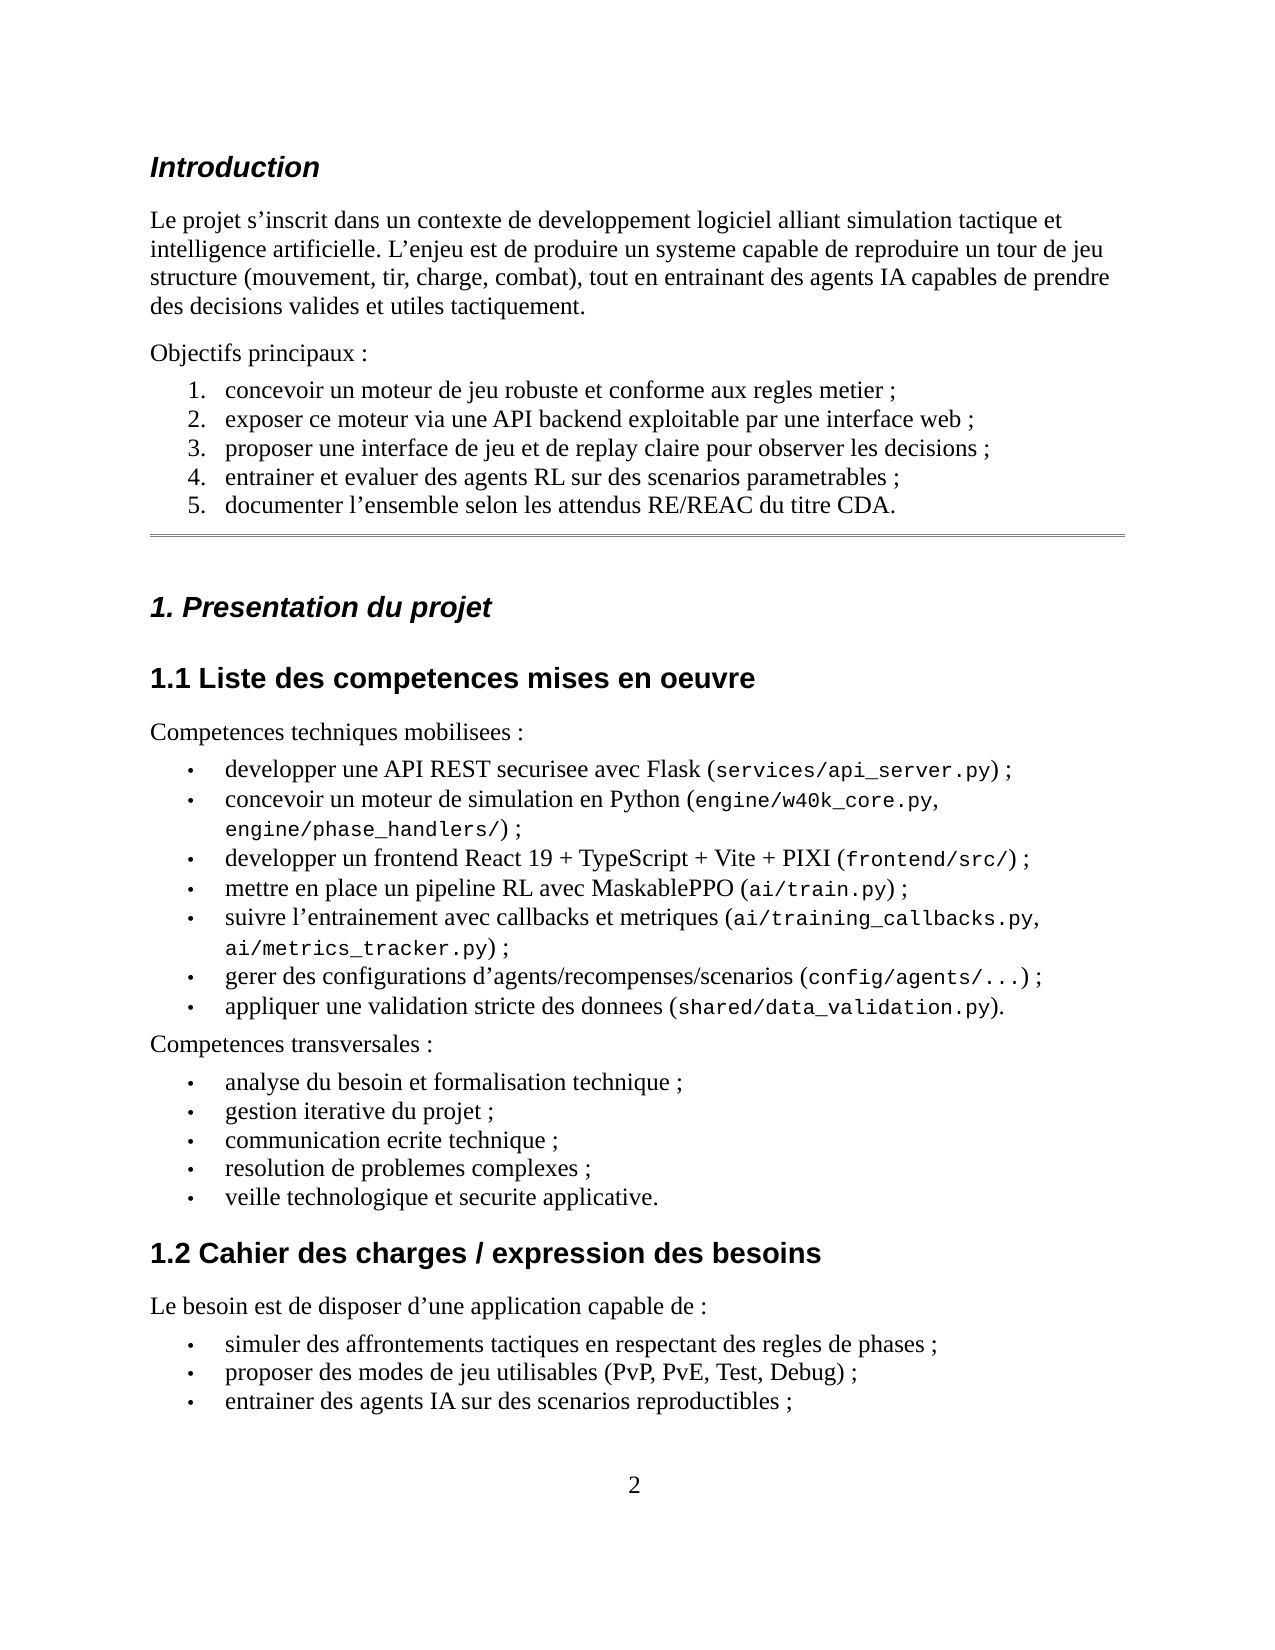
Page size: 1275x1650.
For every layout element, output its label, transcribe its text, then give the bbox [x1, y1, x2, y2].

list developper un frontend React 19 + TypeScript + Vite + PIXI (frontend/src/) ; [187, 843, 1125, 873]
subtitle 1.1 Liste des competences mises en oeuvre [150, 662, 1125, 695]
text Competences transversales : [150, 1029, 1125, 1058]
list concevoir un moteur de jeu robuste et conforme aux regles metier ; [187, 376, 1125, 404]
list entrainer et evaluer des agents RL sur des scenarios parametrables ; [187, 462, 1125, 491]
list documenter l’ensemble selon les attendus RE/REAC du titre CDA. [187, 491, 1125, 519]
text Competences techniques mobilisees : [150, 717, 1125, 745]
list mettre en place un pipeline RL avec MaskablePPO (ai/train.py) ; [187, 873, 1125, 902]
list developper une API REST securisee avec Flask (services/api_server.py) ; [187, 754, 1125, 784]
text Le besoin est de disposer d’une application capable de : [150, 1291, 1125, 1320]
list simuler des affrontements tactiques en respectant des regles de phases ; [187, 1329, 1125, 1357]
list gerer des configurations d’agents/recompenses/scenarios (config/agents/...) ; [187, 961, 1125, 991]
list entrainer des agents IA sur des scenarios reproductibles ; [187, 1386, 1125, 1415]
text Le projet s’inscrit dans un contexte de developpement logiciel alliant simulation tactique et intelligence artificielle. L’enjeu est de produire un systeme capable de reproduire un tour de jeu structure (mouvement, tir, charge, combat), tout en entrainant des agents IA capables de prendre des decisions valides et utiles tactiquement. [150, 205, 1125, 320]
list concevoir un moteur de simulation en Python (engine/w40k_core.py, engine/phase_handlers/) ; [187, 784, 1125, 843]
list appliquer une validation stricte des donnees (shared/data_validation.py). [187, 991, 1125, 1021]
list gestion iterative du projet ; [187, 1096, 1125, 1125]
subtitle Introduction [150, 150, 1125, 183]
list suivre l’entrainement avec callbacks et metriques (ai/training_callbacks.py, ai/metrics_tracker.py) ; [187, 902, 1125, 961]
list veille technologique et securite applicative. [187, 1182, 1125, 1211]
list proposer une interface de jeu et de replay claire pour observer les decisions ; [187, 433, 1125, 462]
list resolution de problemes complexes ; [187, 1153, 1125, 1182]
list exposer ce moteur via une API backend exploitable par une interface web ; [187, 404, 1125, 433]
list proposer des modes de jeu utilisables (PvP, PvE, Test, Debug) ; [187, 1357, 1125, 1386]
subtitle 1. Presentation du projet [150, 591, 1125, 624]
list analyse du besoin et formalisation technique ; [187, 1067, 1125, 1096]
subtitle 1.2 Cahier des charges / expression des besoins [150, 1236, 1125, 1269]
text Objectifs principaux : [150, 338, 1125, 367]
list communication ecrite technique ; [187, 1125, 1125, 1153]
